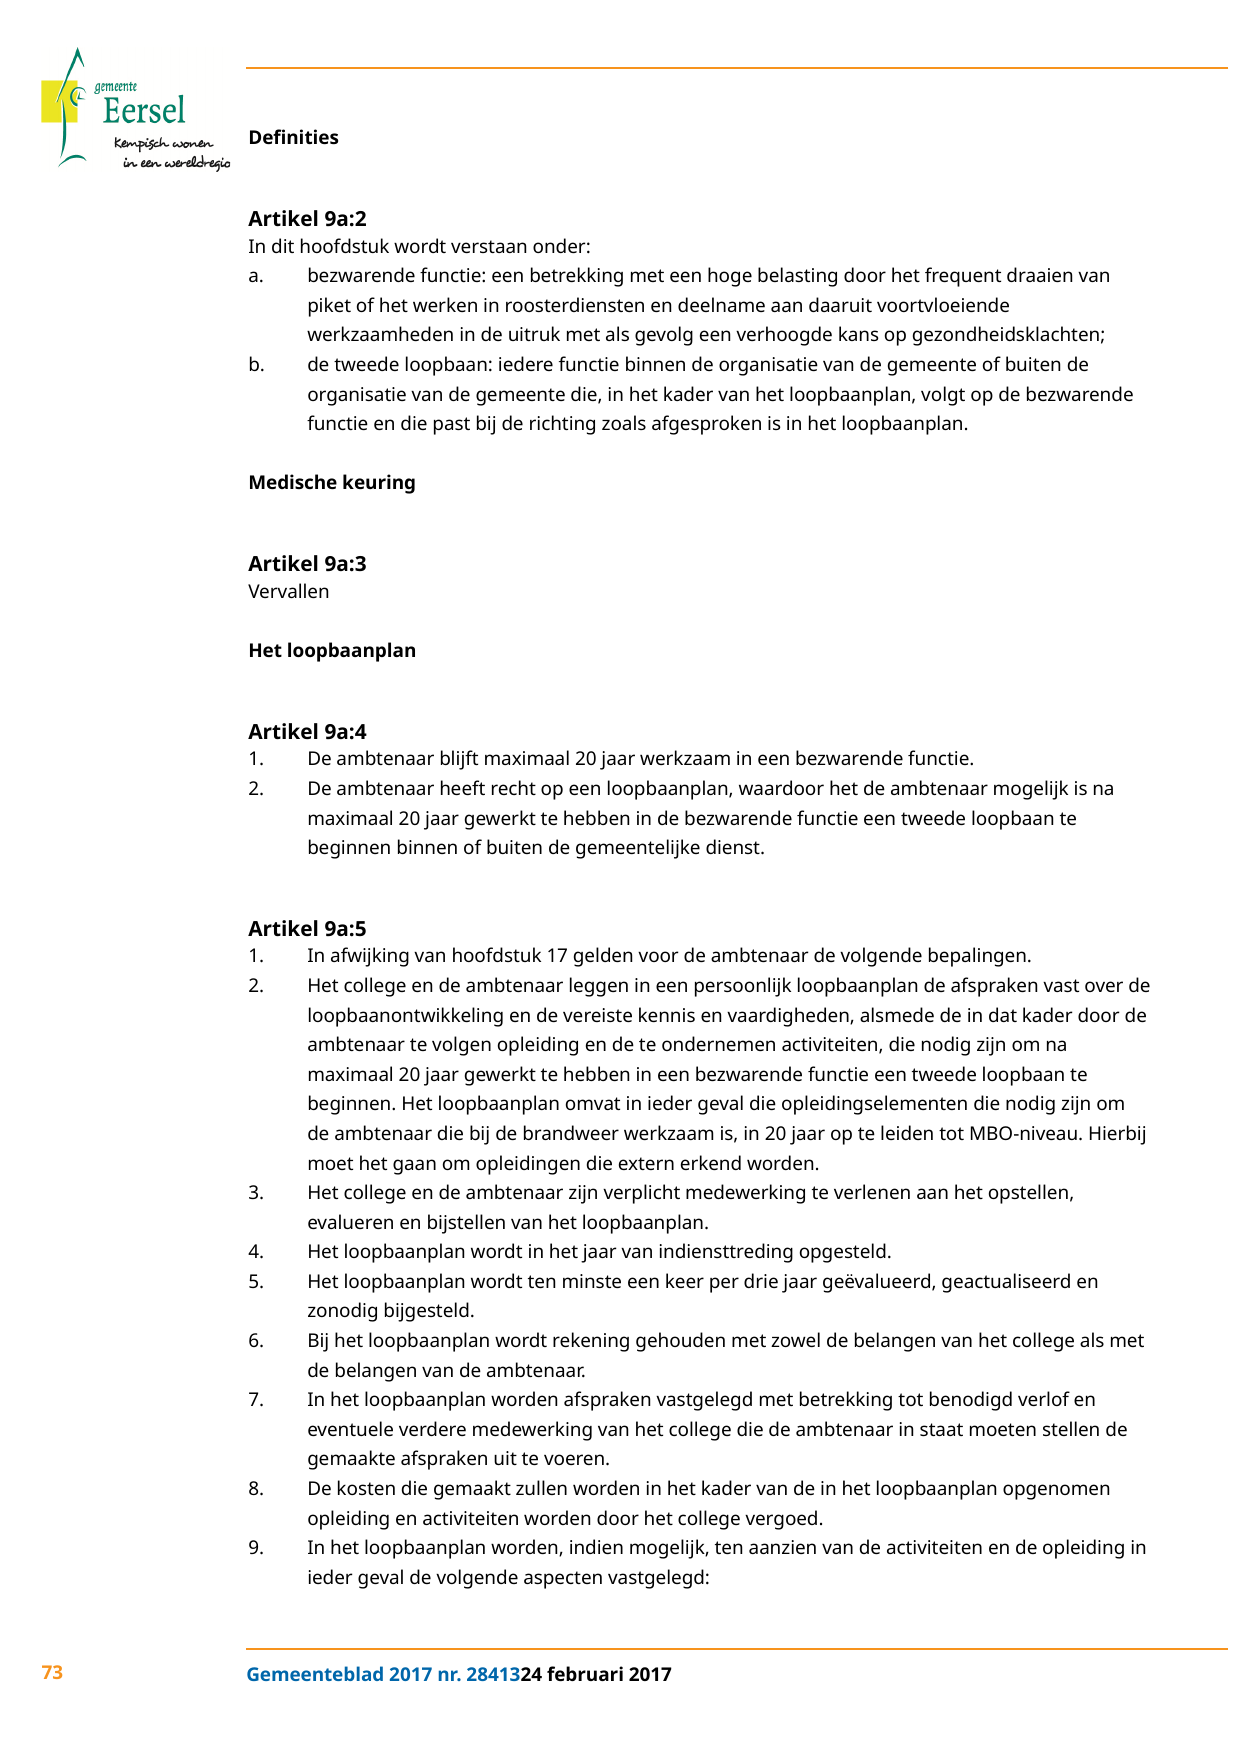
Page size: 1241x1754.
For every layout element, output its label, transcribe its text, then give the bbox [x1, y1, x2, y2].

list Bij het loopbaanplan wordt rekening gehouden met zowel de belangen van het college als met de belangen van de ambtenaar. [248, 1327, 1152, 1383]
picture [41, 47, 231, 172]
list De ambtenaar blijft maximaal 20 jaar werkzaam in een bezwarende functie. [248, 746, 1152, 771]
text Definities [248, 124, 1152, 150]
text Medische keuring [248, 469, 1152, 495]
list de tweede loopbaan: iedere functie binnen de organisatie van de gemeente of buiten de organisatie van de gemeente die, in het kader van het loopbaanplan, volgt op de bezwarende functie en die past bij de richting zoals afgesproken is in het loopbaanplan. [248, 351, 1152, 436]
text Artikel 9a:3 [248, 549, 1152, 578]
list In het loopbaanplan worden afspraken vastgelegd met betrekking tot benodigd verlof en eventuele verdere medewerking van het college die de ambtenaar in staat moeten stellen de gemaakte afspraken uit te voeren. [248, 1386, 1152, 1471]
list In afwijking van hoofdstuk 17 gelden voor de ambtenaar de volgende bepalingen. [248, 943, 1152, 968]
text Artikel 9a:5 [248, 914, 1152, 943]
text In dit hoofdstuk wordt verstaan onder: [248, 233, 1152, 258]
list Het college en de ambtenaar leggen in een persoonlijk loopbaanplan de afspraken vast over de loopbaanontwikkeling en de vereiste kennis en vaardigheden, alsmede de in dat kader door de ambtenaar te volgen opleiding en de te ondernemen activiteiten, die nodig zijn om na maximaal 20 jaar gewerkt te hebben in een bezwarende functie een tweede loopbaan te beginnen. Het loopbaanplan omvat in ieder geval die opleidingselementen die nodig zijn om de ambtenaar die bij de brandweer werkzaam is, in 20 jaar op te leiden tot MBO-niveau. Hierbij moet het gaan om opleidingen die extern erkend worden. [248, 972, 1152, 1176]
list Het loopbaanplan wordt in het jaar van indiensttreding opgesteld. [248, 1238, 1152, 1264]
list In het loopbaanplan worden, indien mogelijk, ten aanzien van de activiteiten en de opleiding in ieder geval de volgende aspecten vastgelegd: [248, 1534, 1152, 1590]
text Vervallen [248, 578, 1152, 604]
text Artikel 9a:2 [248, 204, 1152, 233]
list Het loopbaanplan wordt ten minste een keer per drie jaar geëvalueerd, geactualiseerd en zonodig bijgesteld. [248, 1268, 1152, 1323]
text Artikel 9a:4 [248, 717, 1152, 746]
text Het loopbaanplan [248, 637, 1152, 663]
list De kosten die gemaakt zullen worden in het kader van de in het loopbaanplan opgenomen opleiding en activiteiten worden door het college vergoed. [248, 1475, 1152, 1531]
list Het college en de ambtenaar zijn verplicht medewerking te verlenen aan het opstellen, evalueren en bijstellen van het loopbaanplan. [248, 1179, 1152, 1235]
list bezwarende functie: een betrekking met een hoge belasting door het frequent draaien van piket of het werken in roosterdiensten en deelname aan daaruit voortvloeiende werkzaamheden in de uitruk met als gevolg een verhoogde kans op gezondheidsklachten; [248, 262, 1152, 347]
list De ambtenaar heeft recht op een loopbaanplan, waardoor het de ambtenaar mogelijk is na maximaal 20 jaar gewerkt te hebben in de bezwarende functie een tweede loopbaan te beginnen binnen of buiten de gemeentelijke dienst. [248, 775, 1152, 860]
